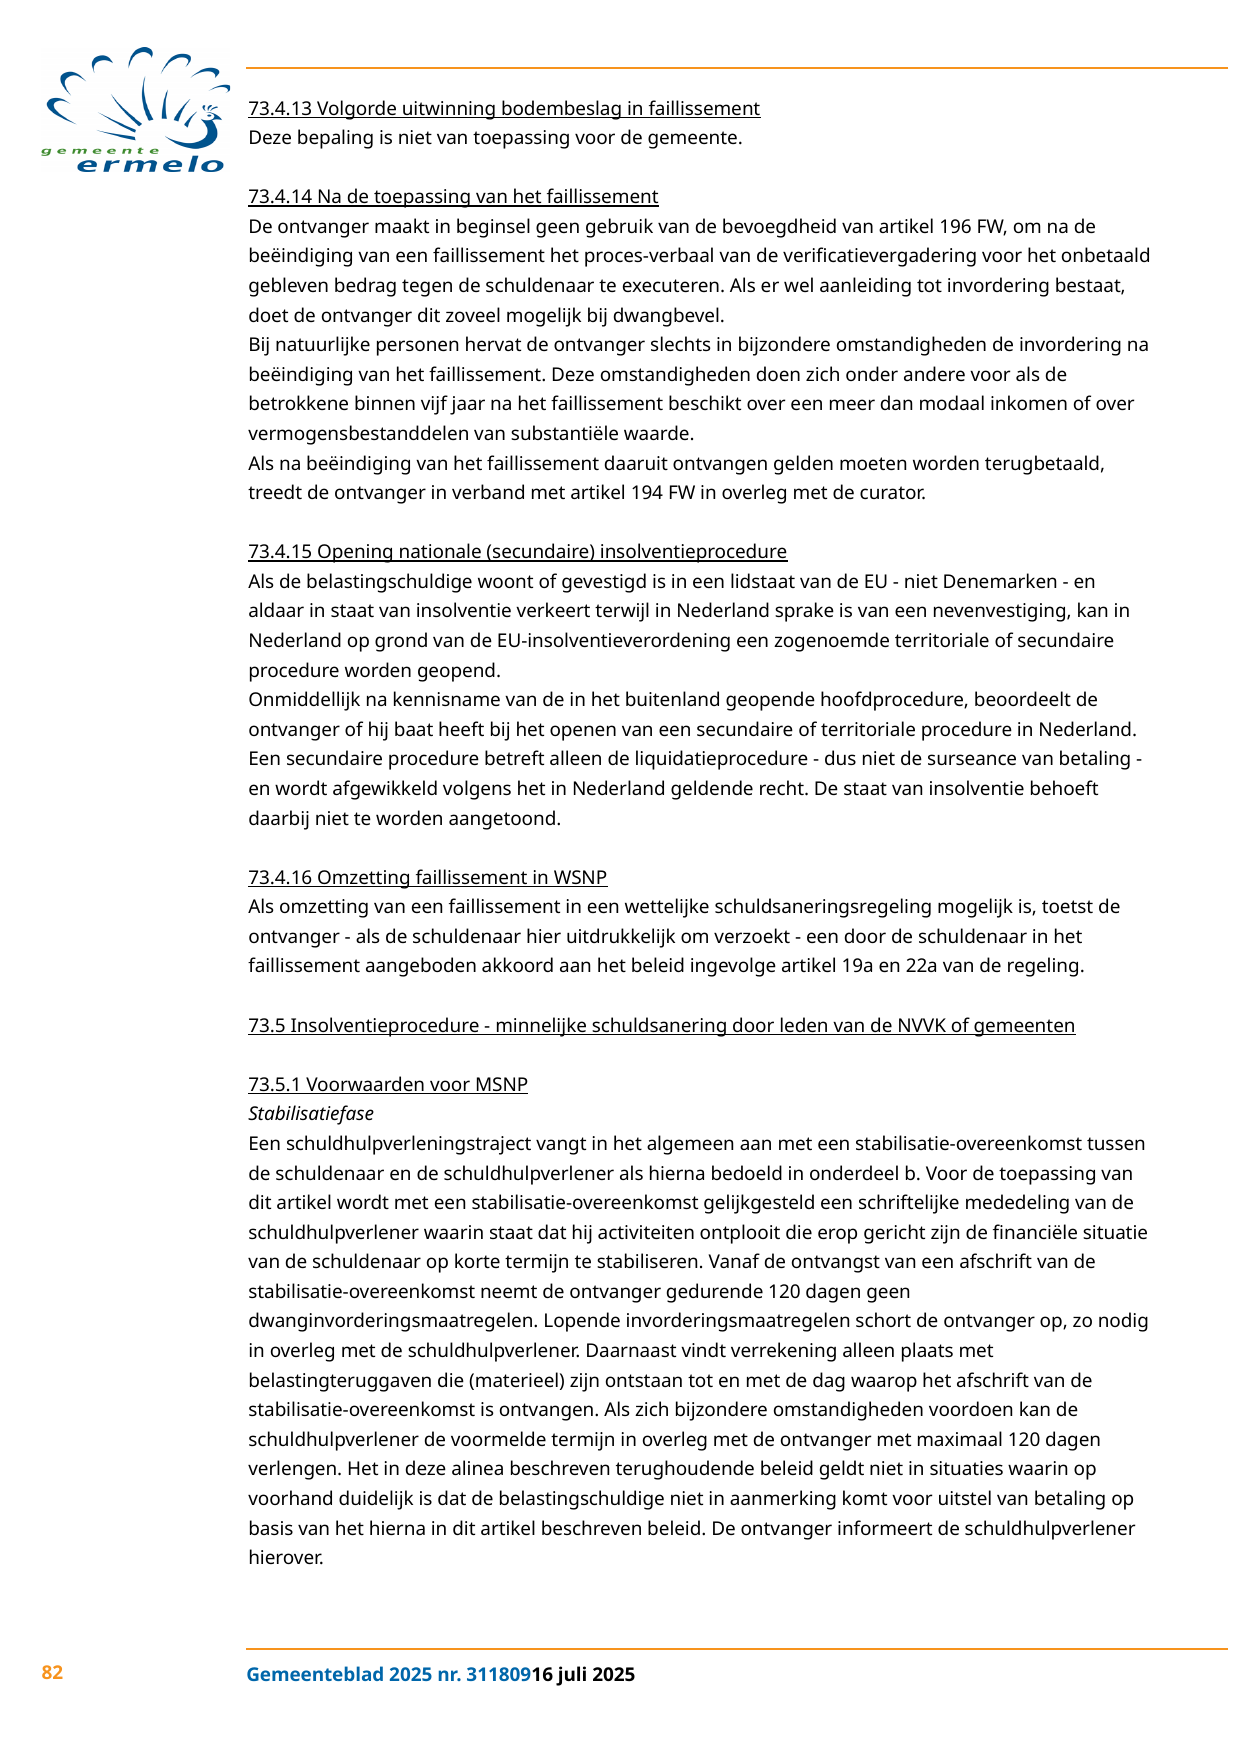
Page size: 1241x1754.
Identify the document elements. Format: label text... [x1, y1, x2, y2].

text 73.5.1 Voorwaarden voor MSNP [248, 1071, 1152, 1097]
picture [41, 47, 231, 172]
text 73.4.14 Na de toepassing van het faillissement [248, 183, 1152, 209]
text Onmiddellijk na kennisname van de in het buitenland geopende hoofdprocedure, beoordeelt de ontvanger of hij baat heeft bij het openen van een secundaire of territoriale procedure in Nederland. Een secundaire procedure betreft alleen de liquidatieprocedure - dus niet de surseance van betaling - en wordt afgewikkeld volgens het in Nederland geldende recht. De staat van insolventie behoeft daarbij niet te worden aangetoond. [248, 686, 1152, 831]
text De ontvanger maakt in beginsel geen gebruik van de bevoegdheid van artikel 196 FW, om na de beëindiging van een faillissement het proces-verbaal van de verificatievergadering voor het onbetaald gebleven bedrag tegen de schuldenaar te executeren. Als er wel aanleiding tot invordering bestaat, doet de ontvanger dit zoveel mogelijk bij dwangbevel. [248, 213, 1152, 328]
text Een schuldhulpverleningstraject vangt in het algemeen aan met een stabilisatie-overeenkomst tussen de schuldenaar en de schuldhulpverlener als hierna bedoeld in onderdeel b. Voor de toepassing van dit artikel wordt met een stabilisatie-overeenkomst gelijkgesteld een schriftelijke mededeling van de schuldhulpverlener waarin staat dat hij activiteiten ontplooit die erop gericht zijn de financiële situatie van de schuldenaar op korte termijn te stabiliseren. Vanaf de ontvangst van een afschrift van de stabilisatie-overeenkomst neemt de ontvanger gedurende 120 dagen geen dwanginvorderingsmaatregelen. Lopende invorderingsmaatregelen schort de ontvanger op, zo nodig in overleg met de schuldhulpverlener. Daarnaast vindt verrekening alleen plaats met belastingteruggaven die (materieel) zijn ontstaan tot en met de dag waarop het afschrift van de stabilisatie-overeenkomst is ontvangen. Als zich bijzondere omstandigheden voordoen kan de schuldhulpverlener de voormelde termijn in overleg met de ontvanger met maximaal 120 dagen verlengen. Het in deze alinea beschreven terughoudende beleid geldt niet in situaties waarin op voorhand duidelijk is dat de belastingschuldige niet in aanmerking komt voor uitstel van betaling op basis van het hierna in dit artikel beschreven beleid. De ontvanger informeert de schuldhulpverlener hierover. [248, 1130, 1152, 1570]
text 73.4.15 Opening nationale (secundaire) insolventieprocedure [248, 538, 1152, 564]
text 73.5 Insolventieprocedure - minnelijke schuldsanering door leden van de NVVK of gemeenten [248, 1012, 1152, 1038]
text 73.4.16 Omzetting faillissement in WSNP [248, 864, 1152, 890]
text Bij natuurlijke personen hervat de ontvanger slechts in bijzondere omstandigheden de invordering na beëindiging van het faillissement. Deze omstandigheden doen zich onder andere voor als de betrokkene binnen vijf jaar na het faillissement beschikt over een meer dan modaal inkomen of over vermogensbestanddelen van substantiële waarde. [248, 331, 1152, 446]
text 73.4.13 Volgorde uitwinning bodembeslag in faillissement [248, 95, 1152, 121]
text Stabilisatiefase [248, 1101, 1152, 1126]
text Als omzetting van een faillissement in een wettelijke schuldsaneringsregeling mogelijk is, toetst de ontvanger - als de schuldenaar hier uitdrukkelijk om verzoekt - een door de schuldenaar in het faillissement aangeboden akkoord aan het beleid ingevolge artikel 19a en 22a van de regeling. [248, 893, 1152, 978]
text Als na beëindiging van het faillissement daaruit ontvangen gelden moeten worden terugbetaald, treedt de ontvanger in verband met artikel 194 FW in overleg met de curator. [248, 450, 1152, 505]
text Deze bepaling is niet van toepassing voor de gemeente. [248, 124, 1152, 150]
text Als de belastingschuldige woont of gevestigd is in een lidstaat van de EU - niet Denemarken - en aldaar in staat van insolventie verkeert terwijl in Nederland sprake is van een nevenvestiging, kan in Nederland op grond van de EU-insolventieverordening een zogenoemde territoriale of secundaire procedure worden geopend. [248, 568, 1152, 683]
